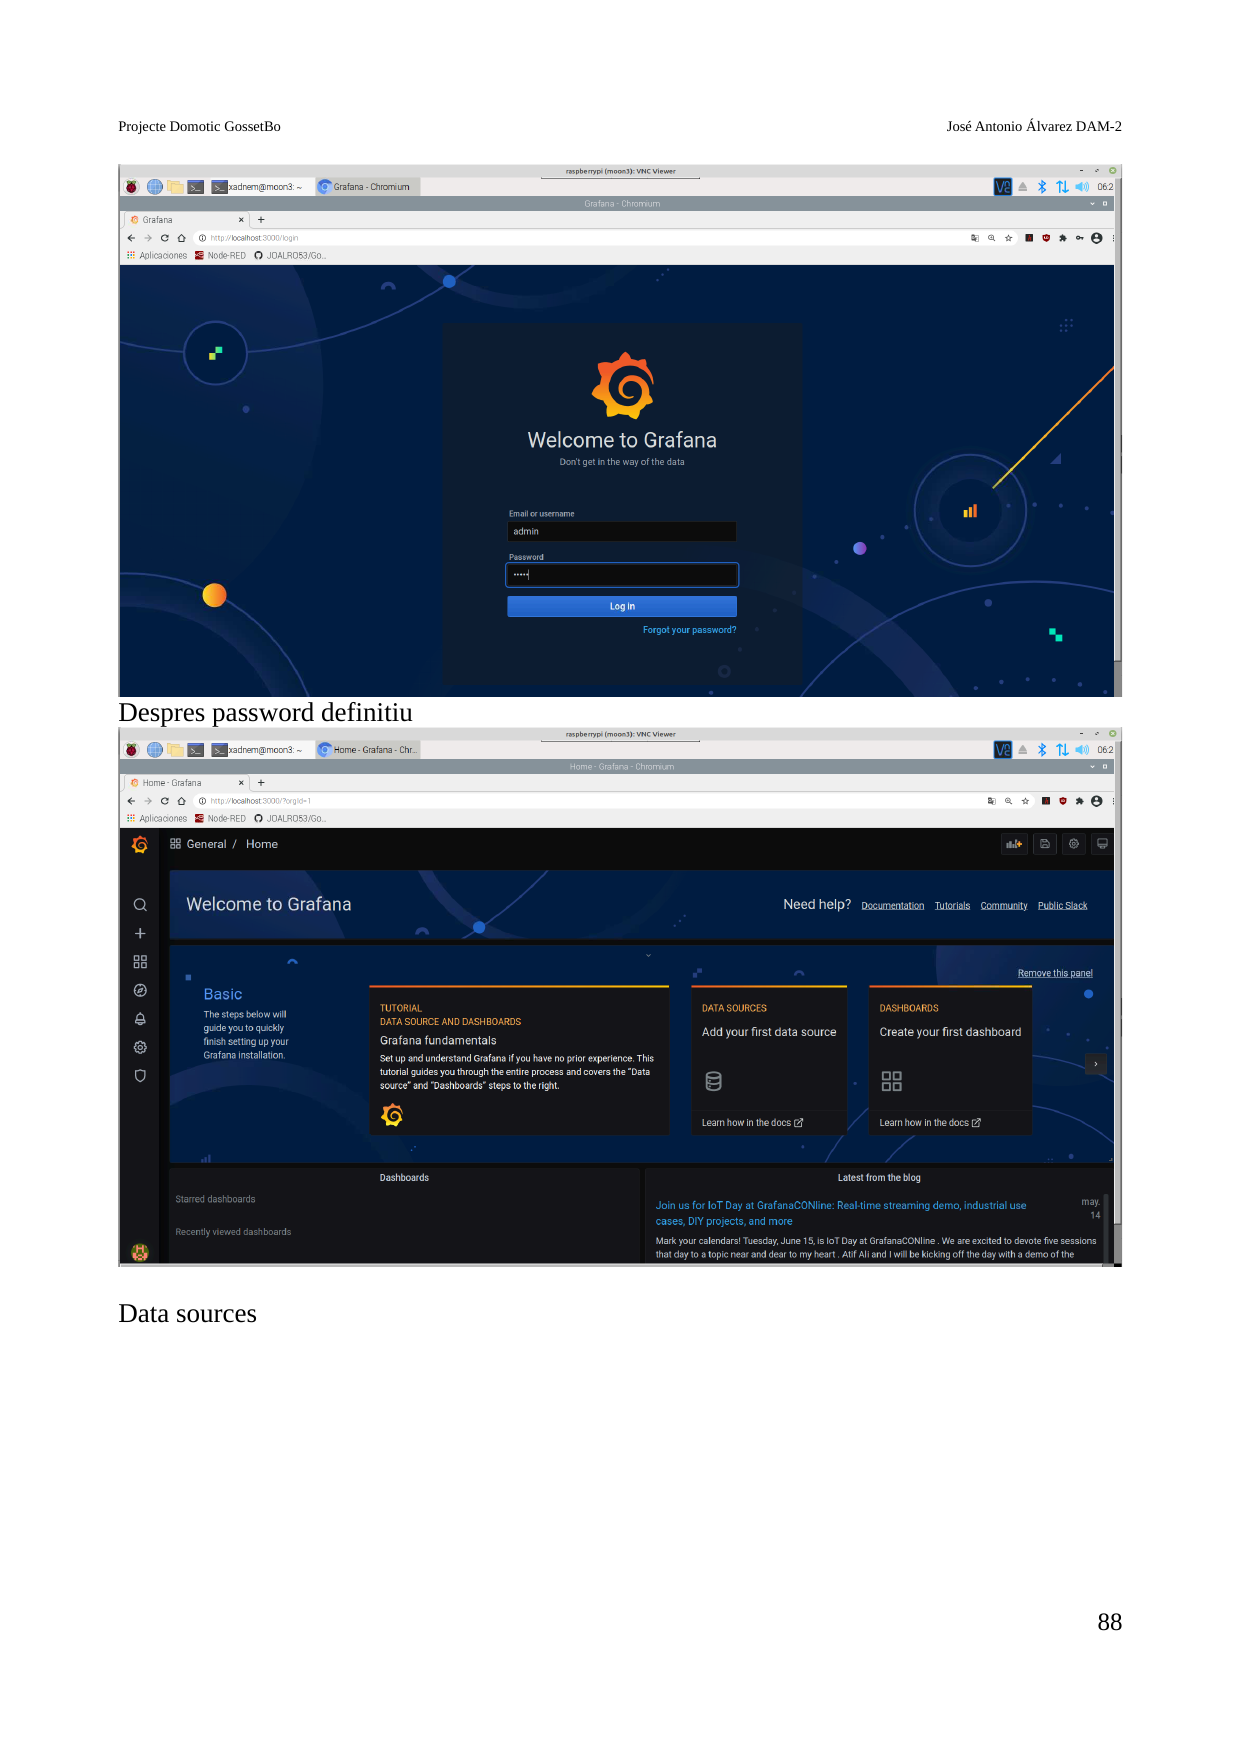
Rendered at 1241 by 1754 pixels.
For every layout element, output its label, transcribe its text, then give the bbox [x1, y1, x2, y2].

picture [118, 164, 1123, 697]
text Despres password definitiu [118, 697, 1122, 727]
text Data sources [118, 1297, 1122, 1329]
picture [118, 727, 1123, 1267]
